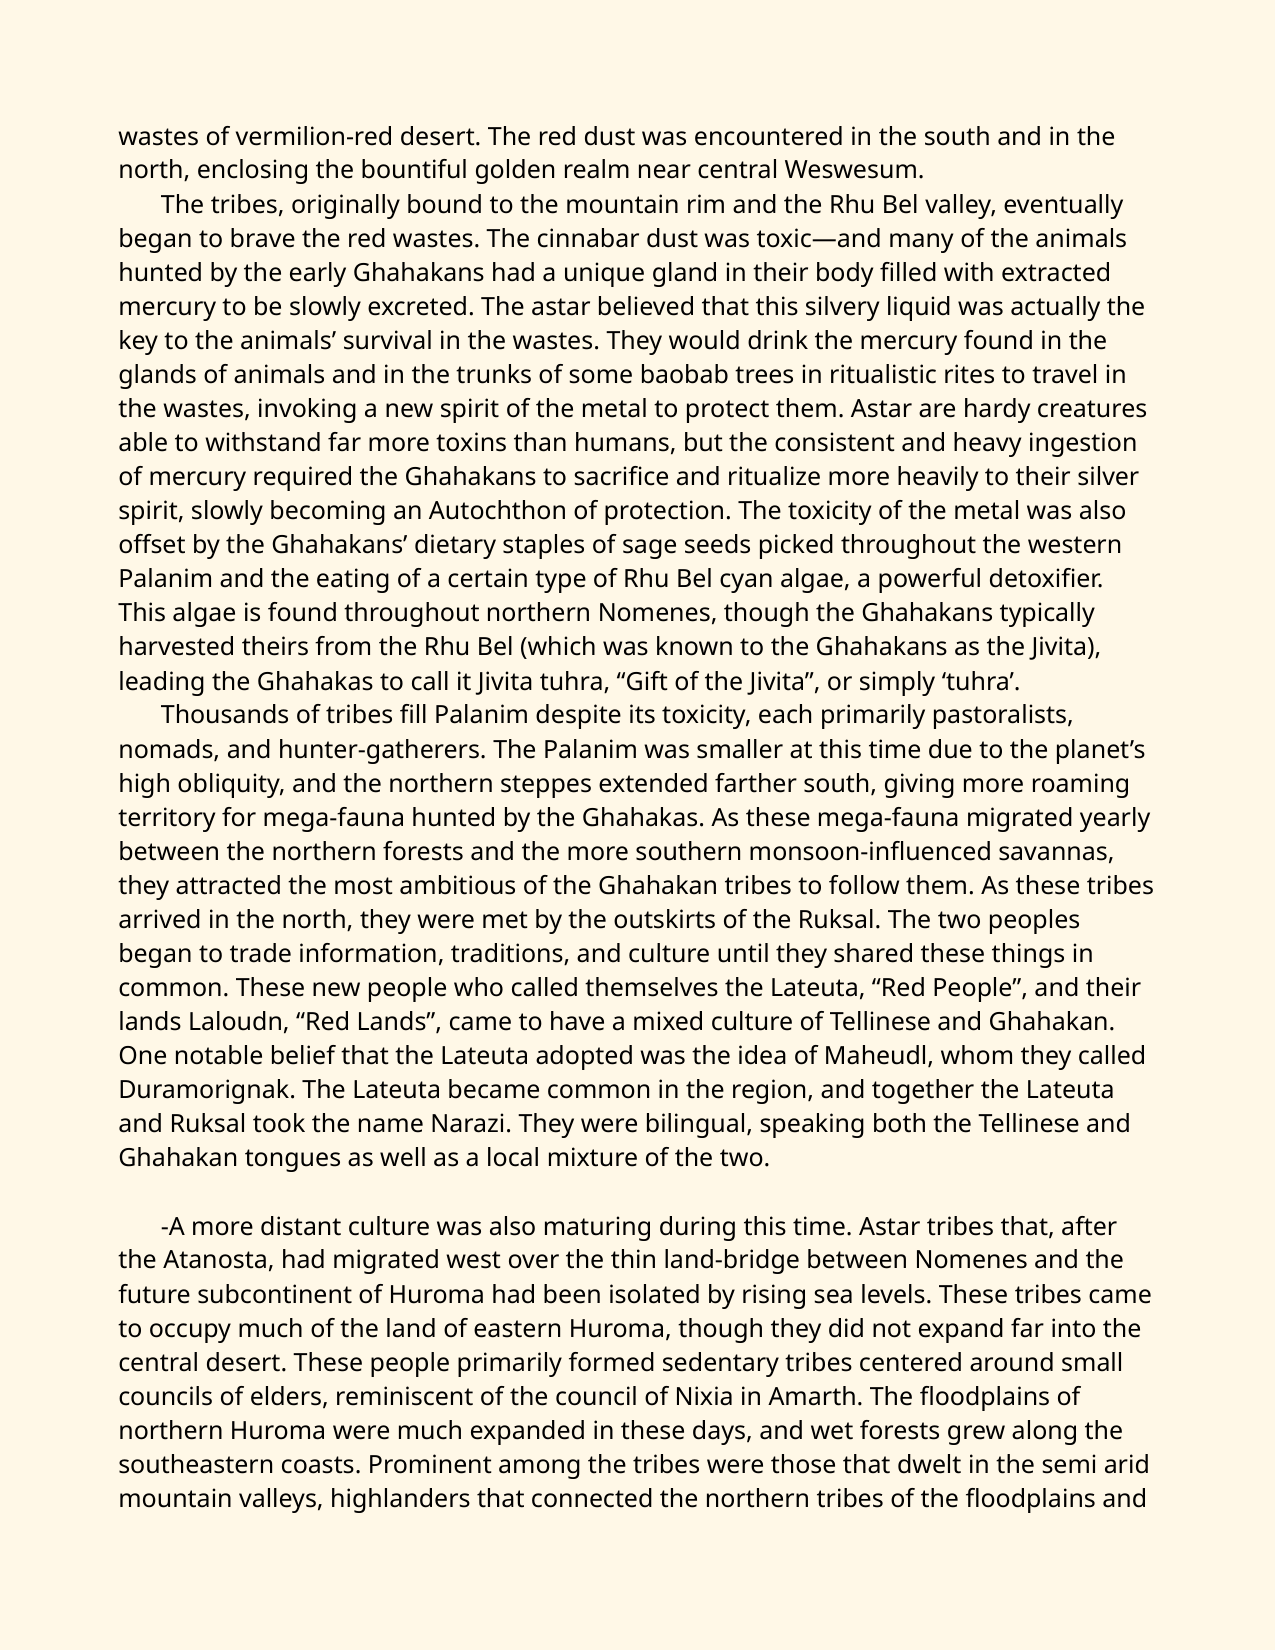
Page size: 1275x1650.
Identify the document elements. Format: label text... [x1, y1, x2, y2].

text -A more distant culture was also maturing during this time. Astar tribes that, after the Atanosta, had migrated west over the thin land-bridge between Nomenes and the future subcontinent of Huroma had been isolated by rising sea levels. These tribes came to occupy much of the land of eastern Huroma, though they did not expand far into the central desert. These people primarily formed sedentary tribes centered around small councils of elders, reminiscent of the council of Nixia in Amarth. The floodplains of northern Huroma were much expanded in these days, and wet forests grew along the southeastern coasts. Prominent among the tribes were those that dwelt in the semi arid mountain valleys, highlanders that connected the northern tribes of the floodplains and [118, 1208, 1157, 1515]
text The tribes, originally bound to the mountain rim and the Rhu Bel valley, eventually began to brave the red wastes. The cinnabar dust was toxic—and many of the animals hunted by the early Ghahakans had a unique gland in their body filled with extracted mercury to be slowly excreted. The astar believed that this silvery liquid was actually the key to the animals’ survival in the wastes. They would drink the mercury found in the glands of animals and in the trunks of some baobab trees in ritualistic rites to travel in the wastes, invoking a new spirit of the metal to protect them. Astar are hardy creatures able to withstand far more toxins than humans, but the consistent and heavy ingestion of mercury required the Ghahakans to sacrifice and ritualize more heavily to their silver spirit, slowly becoming an Autochthon of protection. The toxicity of the metal was also offset by the Ghahakans’ dietary staples of sage seeds picked throughout the western Palanim and the eating of a certain type of Rhu Bel cyan algae, a powerful detoxifier. This algae is found throughout northern Nomenes, though the Ghahakans typically harvested theirs from the Rhu Bel (which was known to the Ghahakans as the Jivita), leading the Ghahakas to call it Jivita tuhra, “Gift of the Jivita”, or simply ‘tuhra’. [118, 186, 1157, 697]
text wastes of vermilion-red desert. The red dust was encountered in the south and in the north, enclosing the bountiful golden realm near central Weswesum. [118, 118, 1157, 186]
text Thousands of tribes fill Palanim despite its toxicity, each primarily pastoralists, nomads, and hunter-gatherers. The Palanim was smaller at this time due to the planet’s high obliquity, and the northern steppes extended farther south, giving more roaming territory for mega-fauna hunted by the Ghahakas. As these mega-fauna migrated yearly between the northern forests and the more southern monsoon-influenced savannas, they attracted the most ambitious of the Ghahakan tribes to follow them. As these tribes arrived in the north, they were met by the outskirts of the Ruksal. The two peoples began to trade information, traditions, and culture until they shared these things in common. These new people who called themselves the Lateuta, “Red People”, and their lands Laloudn, “Red Lands”, came to have a mixed culture of Tellinese and Ghahakan. One notable belief that the Lateuta adopted was the idea of Maheudl, whom they called Duramorignak. The Lateuta became common in the region, and together the Lateuta and Ruksal took the name Narazi. They were bilingual, speaking both the Tellinese and Ghahakan tongues as well as a local mixture of the two. [118, 697, 1157, 1174]
